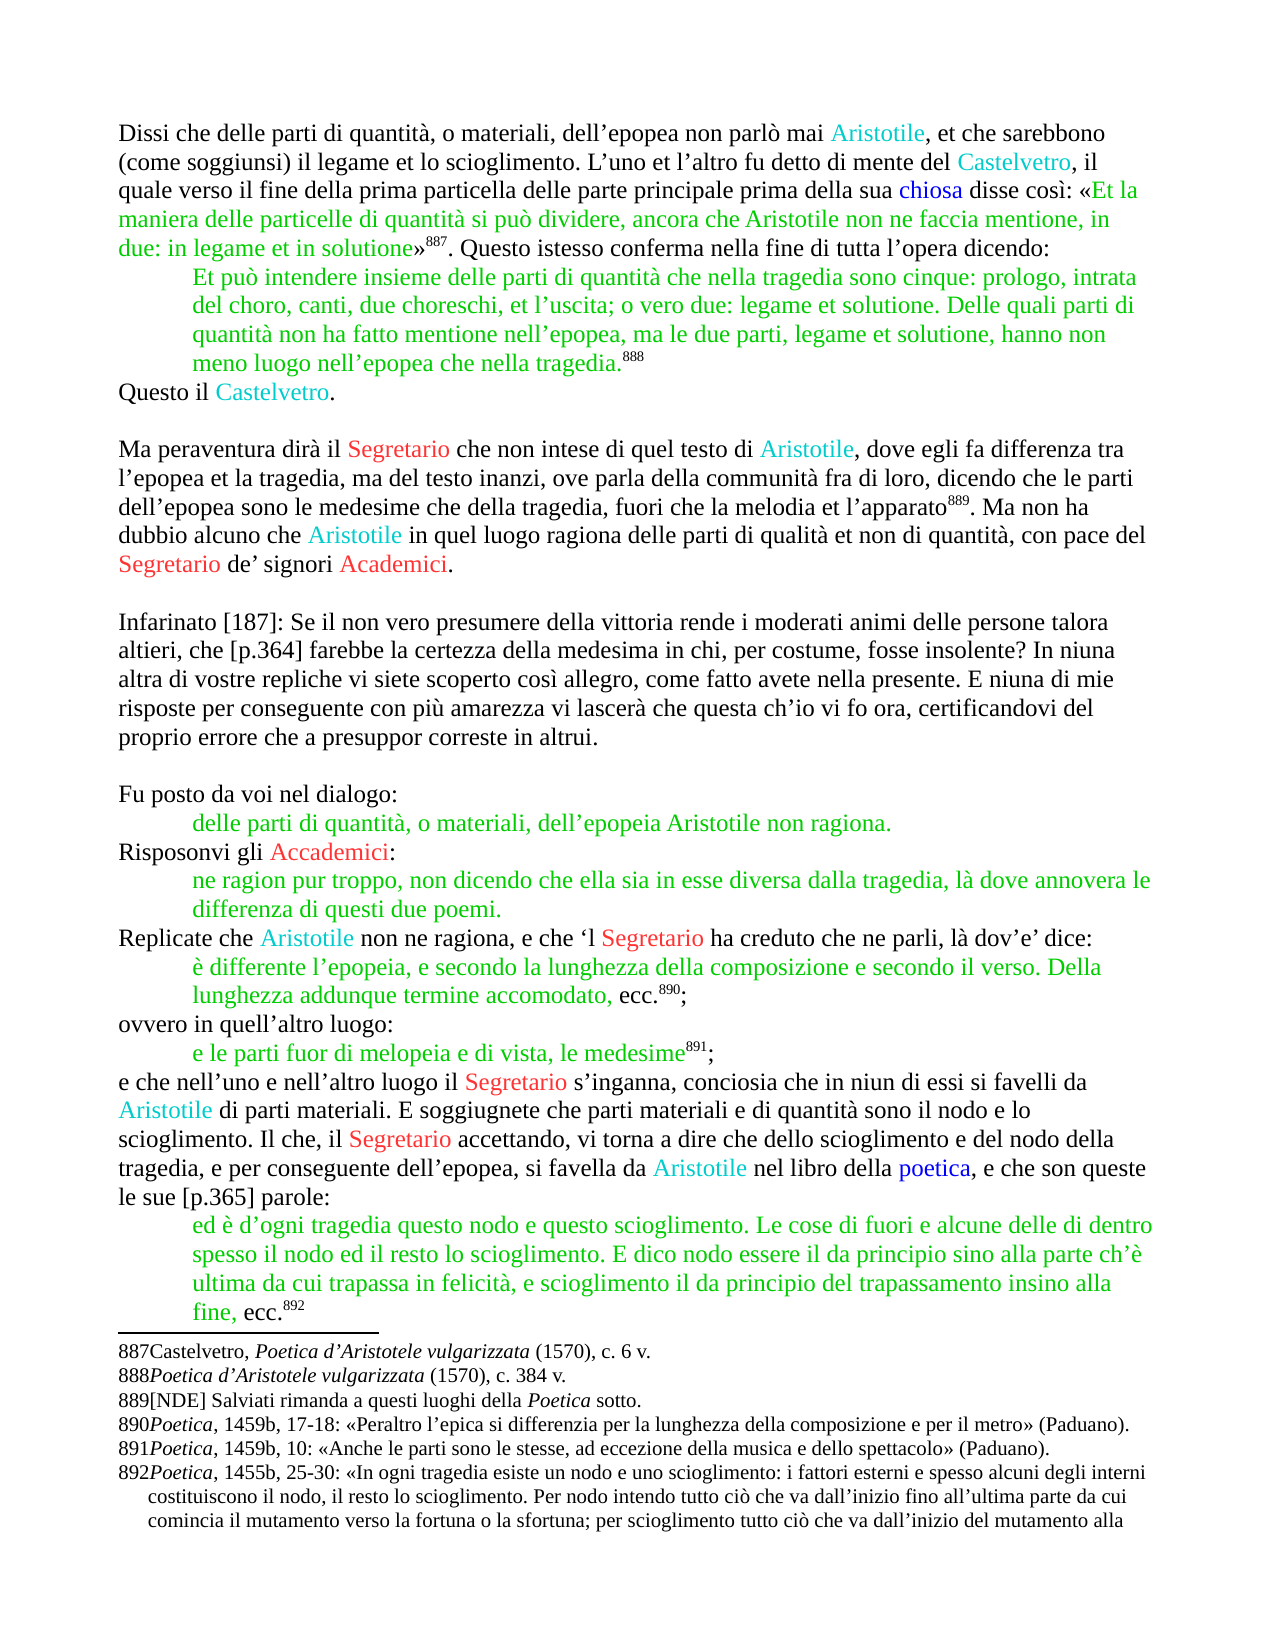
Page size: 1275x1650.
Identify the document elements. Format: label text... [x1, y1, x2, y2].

text ne ragion pur troppo, non dicendo che ella sia in esse diversa dalla tragedia, là dove annovera le differenza di questi due poemi. [192, 866, 1157, 923]
text Questo il Castelvetro. [118, 377, 1157, 406]
text Fu posto da voi nel dialogo: [118, 779, 1157, 808]
text Poetica, 1455b, 25-30: «In ogni tragedia esiste un nodo e uno scioglimento: i fattori esterni e spesso alcuni degli interni costituiscono il nodo, il resto lo scioglimento. Per nodo intendo tutto ciò che va dall’inizio fino all’ultima parte da cui comincia il mutamento verso la fortuna o la sfortuna; per scioglimento tutto ciò che va dall’inizio del mutamento alla [118, 1460, 1157, 1532]
text Ma peraventura dirà il Segretario che non intese di quel testo di Aristotile, dove egli fa differenza tra l’epopea et la tragedia, ma del testo inanzi, ove parla della communità fra di loro, dicendo che le parti dell’epopea sono le medesime che della tragedia, fuori che la melodia et l’apparato. Ma non ha dubbio alcuno che Aristotile in quel luogo ragiona delle parti di qualità et non di quantità, con pace del Segretario de’ signori Academici. [118, 434, 1157, 578]
text [NDE] Salviati rimanda a questi luoghi della Poetica sotto. [118, 1387, 1157, 1412]
text Replicate che Aristotile non ne ragiona, e che ‘l Segretario ha creduto che ne parli, là dov’e’ dice: [118, 923, 1157, 952]
text Infarinato [187]: Se il non vero presumere della vittoria rende i moderati animi delle persone talora altieri, che [p.364] farebbe la certezza della medesima in chi, per costume, fosse insolente? In niuna altra di vostre repliche vi siete scoperto così allegro, come fatto avete nella presente. E niuna di mie risposte per conseguente con più amarezza vi lascerà che questa ch’io vi fo ora, certificandovi del proprio errore che a presuppor correste in altrui. [118, 607, 1157, 751]
text Risposonvi gli Accademici: [118, 837, 1157, 866]
text ed è d’ogni tragedia questo nodo e questo scioglimento. Le cose di fuori e alcune delle di dentro spesso il nodo ed il resto lo scioglimento. E dico nodo essere il da principio sino alla parte ch’è ultima da cui trapassa in felicità, e scioglimento il da principio del trapassamento insino alla fine, ecc. [192, 1211, 1157, 1326]
text e che nell’uno e nell’altro luogo il Segretario s’inganna, conciosia che in niun di essi si favelli da Aristotile di parti materiali. E soggiugnete che parti materiali e di quantità sono il nodo e lo scioglimento. Il che, il Segretario accettando, vi torna a dire che dello scioglimento e del nodo della tragedia, e per conseguente dell’epopea, si favella da Aristotile nel libro della poetica, e che son queste le sue [p.365] parole: [118, 1067, 1157, 1211]
text e le parti fuor di melopeia e di vista, le medesime; [118, 1038, 1157, 1067]
text è differente l’epopeia, e secondo la lunghezza della composizione e secondo il verso. Della lunghezza addunque termine accomodato, ecc.; [192, 952, 1157, 1009]
text Poetica, 1459b, 10: «Anche le parti sono le stesse, ad eccezione della musica e dello spettacolo» (Paduano). [118, 1436, 1157, 1460]
text Et può intendere insieme delle parti di quantità che nella tragedia sono cinque: prologo, intrata del choro, canti, due choreschi, et l’uscita; o vero due: legame et solutione. Delle quali parti di quantità non ha fatto mentione nell’epopea, ma le due parti, legame et solutione, hanno non meno luogo nell’epopea che nella tragedia. [192, 262, 1157, 377]
text Poetica d’Aristotele vulgarizzata (1570), c. 384 v. [118, 1363, 1157, 1387]
text Poetica, 1459b, 17-18: «Peraltro l’epica si differenzia per la lunghezza della composizione e per il metro» (Paduano). [118, 1412, 1157, 1436]
text delle parti di quantità, o materiali, dell’epopeia Aristotile non ragiona. [118, 808, 1157, 837]
text Dissi che delle parti di quantità, o materiali, dell’epopea non parlò mai Aristotile, et che sarebbono (come soggiunsi) il legame et lo scioglimento. L’uno et l’altro fu detto di mente del Castelvetro, il quale verso il fine della prima particella delle parte principale prima della sua chiosa disse così: «Et la maniera delle particelle di quantità si può dividere, ancora che Aristotile non ne faccia mentione, in due: in legame et in solutione». Questo istesso conferma nella fine di tutta l’opera dicendo: [118, 118, 1157, 262]
text Castelvetro, Poetica d’Aristotele vulgarizzata (1570), c. 6 v. [118, 1339, 1157, 1363]
text ovvero in quell’altro luogo: [118, 1009, 1157, 1038]
